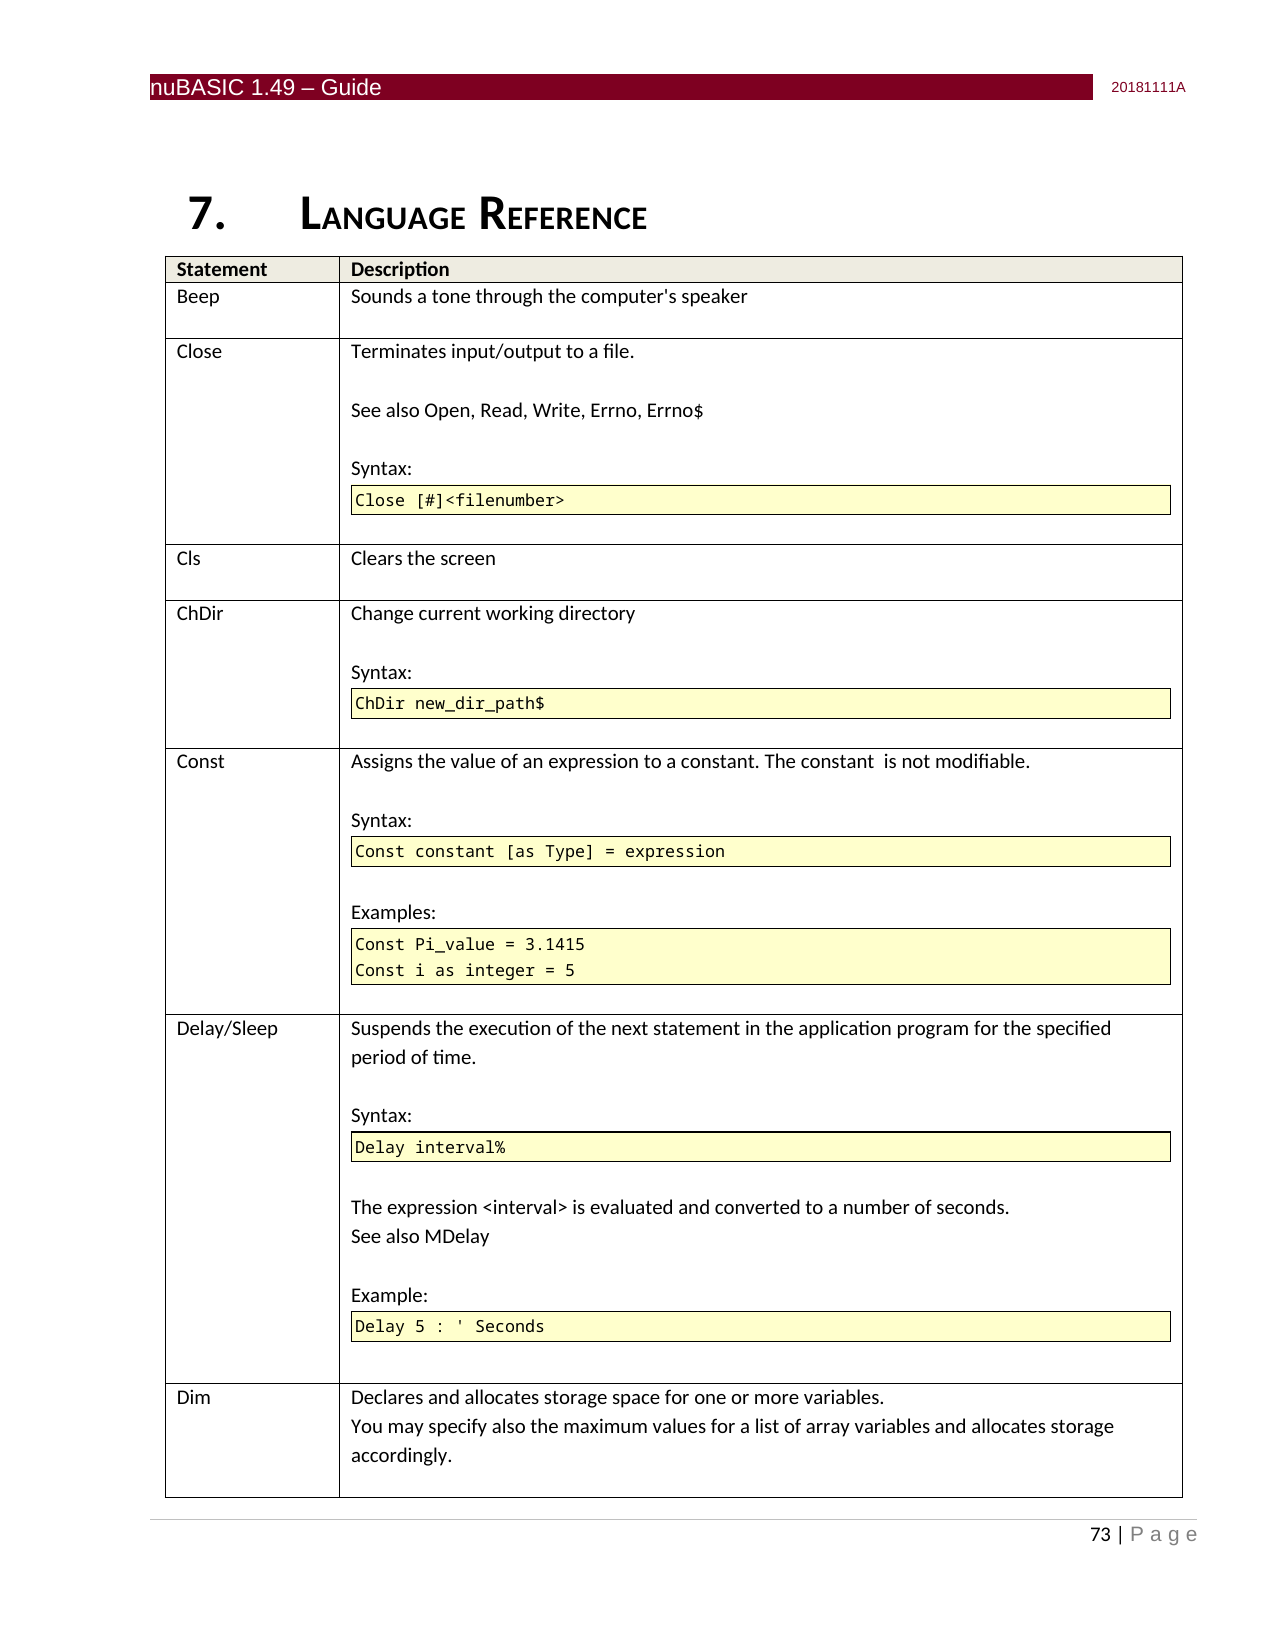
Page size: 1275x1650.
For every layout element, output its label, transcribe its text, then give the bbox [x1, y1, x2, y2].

table_cell Sounds a tone through the computer's speaker [340, 283, 1182, 338]
table_header Description [340, 257, 1182, 282]
table_cell ChDir [166, 601, 339, 747]
table_cell Clears the screen [340, 545, 1182, 599]
table_header Statement [166, 257, 339, 282]
table_cell Suspends the execution of the next statement in the application program for the specified period of time. Syntax: Delay interval% The expression <interval> is evaluated and converted to a number of seconds. See also MDelay Example: Delay 5 : ' Seconds [340, 1015, 1182, 1383]
table_cell Change current working directory Syntax: ChDir new_dir_path$ [340, 601, 1182, 747]
table_cell Delay/Sleep [166, 1015, 339, 1383]
table_cell Declares and allocates storage space for one or more variables. You may specify also the maximum values for a list of array variables and allocates storage accordingly. [340, 1384, 1182, 1497]
table_cell Beep [166, 283, 339, 338]
table_cell Assigns the value of an expression to a constant. The constant is not modifiable. Syntax: Const constant [as Type] = expression Examples: Const Pi_value = 3.1415 Const i as integer = 5 [340, 749, 1182, 1014]
table_cell Close [166, 339, 339, 544]
table_cell Terminates input/output to a file. See also Open, Read, Write, Errno, Errno$ Syntax: Close [#]<filenumber> [340, 339, 1182, 544]
subtitle Language Reference [187, 181, 1197, 242]
table_cell Dim [166, 1384, 339, 1497]
table_cell Cls [166, 545, 339, 599]
table_cell Const [166, 749, 339, 1014]
